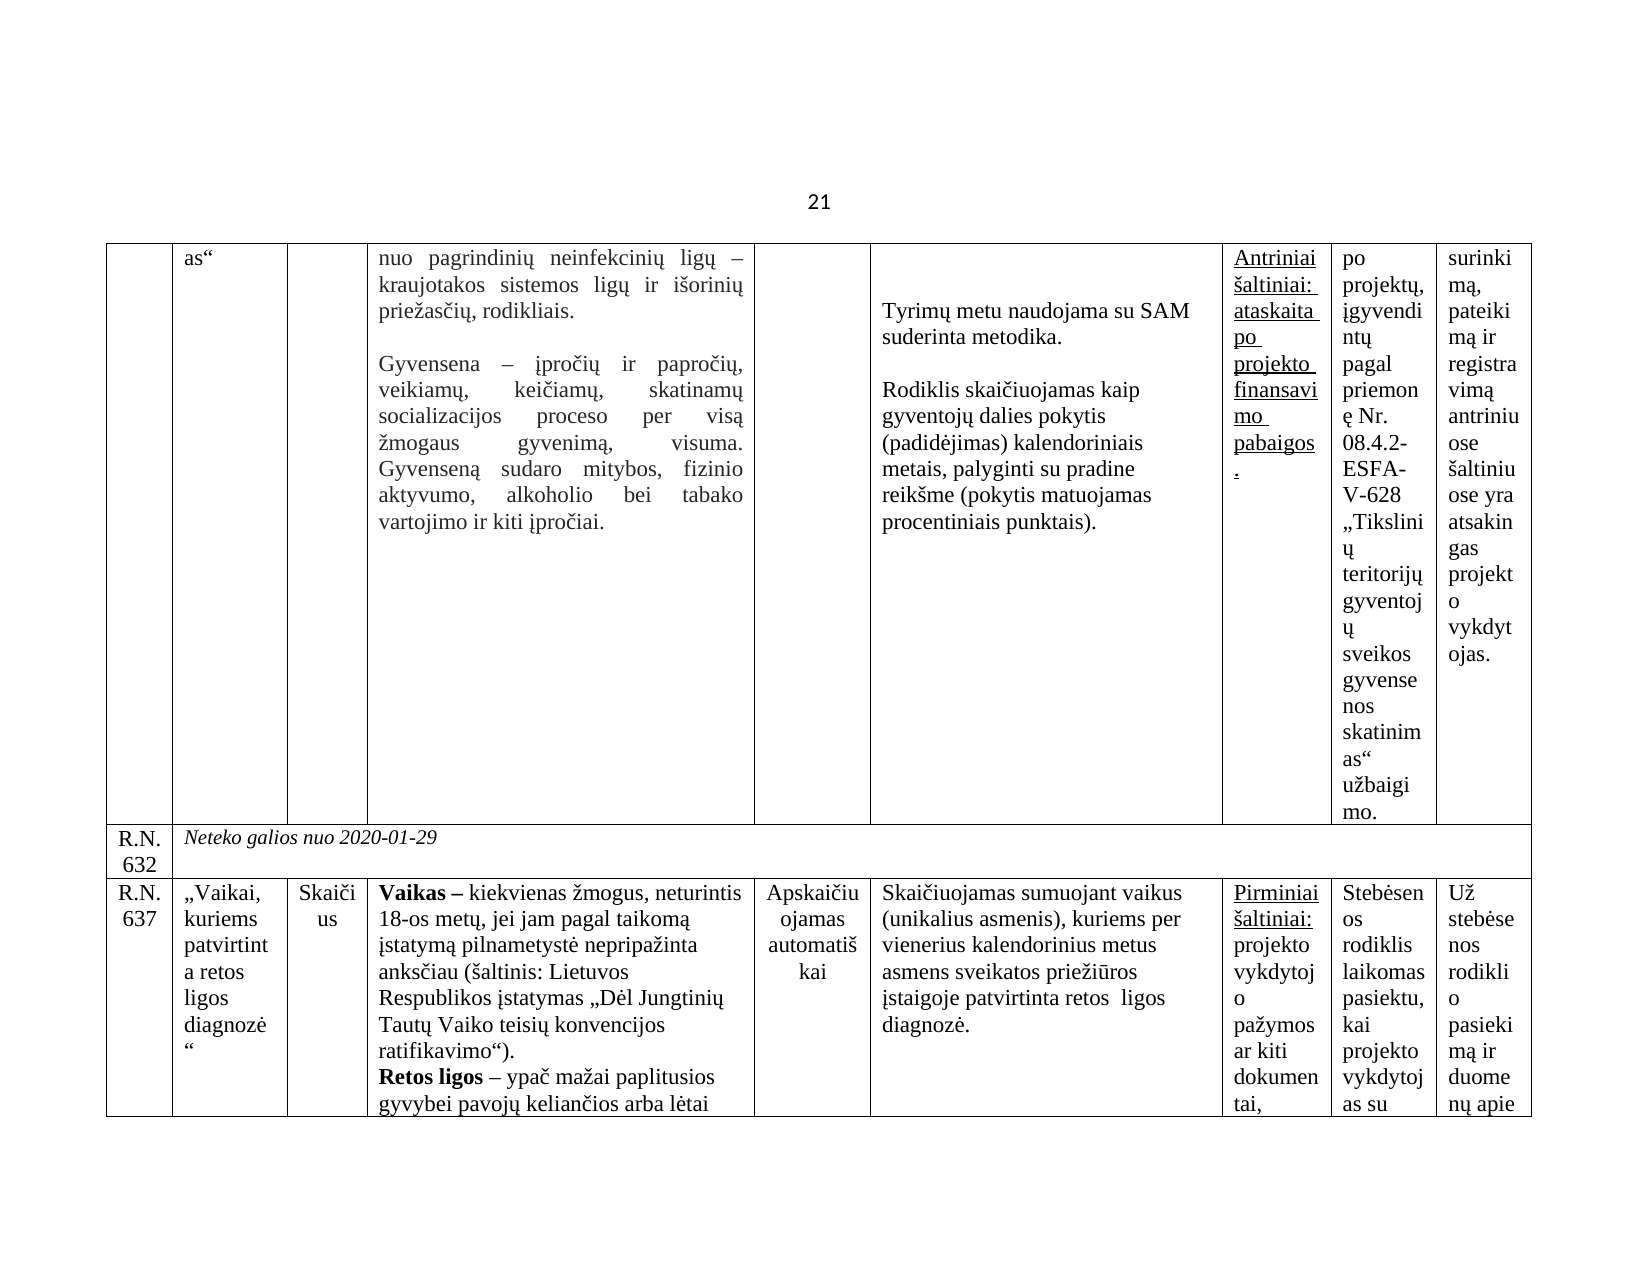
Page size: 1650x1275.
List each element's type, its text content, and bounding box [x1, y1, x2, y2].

table_cell Skaičius [288, 879, 367, 1116]
table_cell Pirminiai šaltiniai: projekto vykdytojo pažymos ar kiti dokumentai, [1223, 879, 1331, 1116]
table_cell R.N.632 [107, 825, 172, 878]
table_cell Antriniai šaltiniai: ataskaita po projekto finansavimo pabaigos. [1223, 244, 1331, 824]
table_cell as“ [173, 244, 287, 824]
table_cell surinkimą, pateikimą ir registravimą antriniuose šaltiniuose yra atsakingas projekto vykdytojas. [1437, 244, 1531, 824]
table_cell Stebėsenos rodiklis laikomas pasiektu, kai projekto vykdytojas su [1332, 879, 1436, 1116]
table_cell „Vaikai, kuriems patvirtinta retos ligos diagnozė“ [173, 879, 287, 1116]
table_cell po projektų, įgyvendintų pagal priemonę Nr. 08.4.2-ESFA-V-628 „Tikslinių teritorijų gyventojų sveikos gyvensenos skatinimas“ užbaigimo. [1332, 244, 1436, 824]
table_cell Tyrimų metu naudojama su SAM suderinta metodika. Rodiklis skaičiuojamas kaip gyventojų dalies pokytis (padidėjimas) kalendoriniais metais, palyginti su pradine reikšme (pokytis matuojamas procentiniais punktais). [871, 244, 1222, 824]
table_cell Apskaičiuojamas automatiškai [755, 879, 870, 1116]
table_cell Už stebėsenos rodiklio pasiekimą ir duomenų apie [1437, 879, 1531, 1116]
table_cell nuo pagrindinių neinfekcinių ligų –kraujotakos sistemos ligų ir išorinių priežasčių, rodikliais. Gyvensena – įpročių ir papročių, veikiamų, keičiamų, skatinamų socializacijos proceso per visą žmogaus gyvenimą, visuma. Gyvenseną sudaro mitybos, fizinio aktyvumo, alkoholio bei tabako vartojimo ir kiti įpročiai. [368, 244, 754, 824]
table_cell R.N.637 [107, 879, 172, 1116]
table_cell [288, 244, 367, 824]
table_cell [107, 244, 172, 824]
table_cell Neteko galios nuo 2020-01-29 [173, 825, 1531, 878]
table_cell Skaičiuojamas sumuojant vaikus (unikalius asmenis), kuriems per vienerius kalendorinius metus asmens sveikatos priežiūros įstaigoje patvirtinta retos ligos diagnozė. [871, 879, 1222, 1116]
table_cell [755, 244, 870, 824]
table_cell Vaikas – kiekvienas žmogus, neturintis 18-os metų, jei jam pagal taikomą įstatymą pilnametystė nepripažinta anksčiau (šaltinis: Lietuvos Respublikos įstatymas „Dėl Jungtinių Tautų Vaiko teisių konvencijos ratifikavimo“). Retos ligos – ypač mažai paplitusios gyvybei pavojų keliančios arba lėtai [368, 879, 754, 1116]
